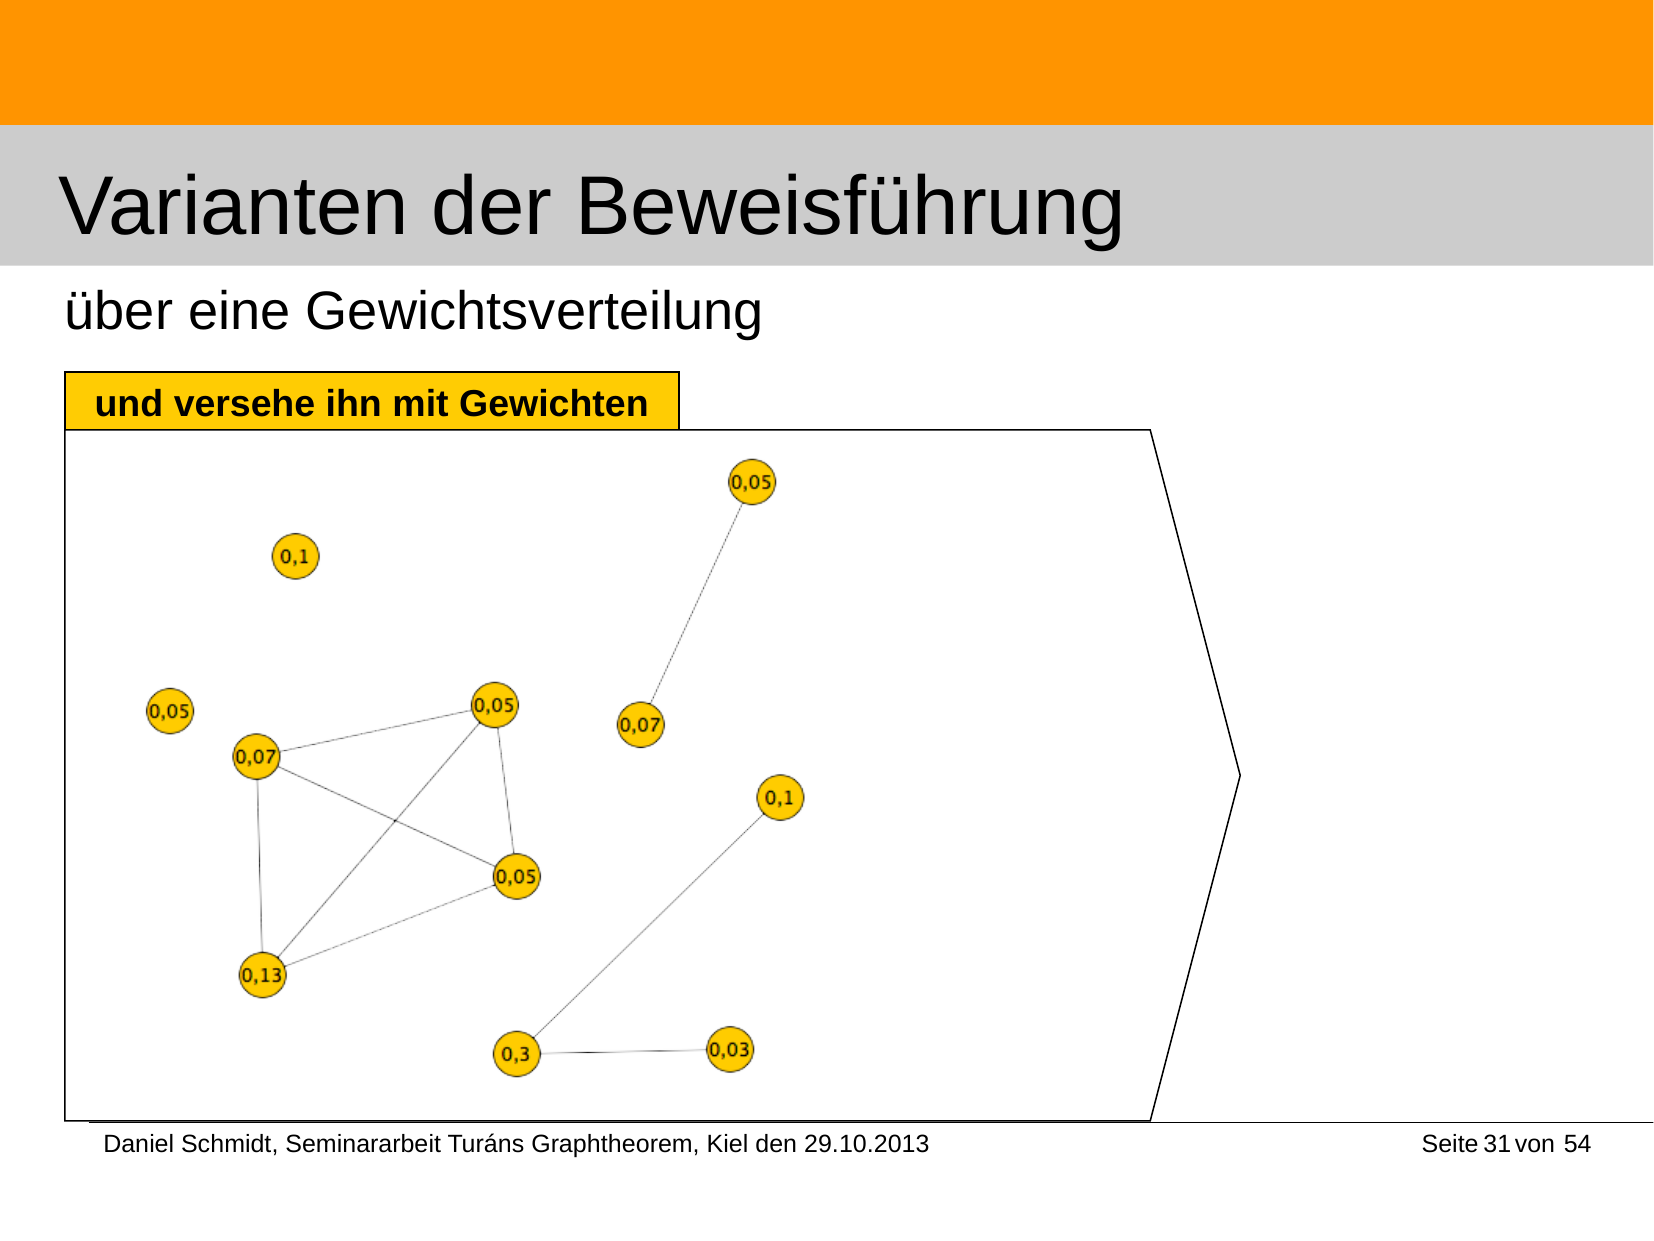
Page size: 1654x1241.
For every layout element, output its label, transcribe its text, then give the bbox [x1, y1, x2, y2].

text_box [1468, 1122, 1549, 1165]
title über eine Gewichtsverteilung [56, 238, 1365, 349]
title Varianten der Beweisführung [50, 143, 1359, 260]
text_box 54 [1549, 1121, 1654, 1193]
text_box Seite [1406, 1122, 1468, 1165]
text_box [64, 429, 1241, 1121]
picture [121, 436, 827, 1099]
text_box und versehe ihn mit Gewichten [64, 371, 680, 429]
